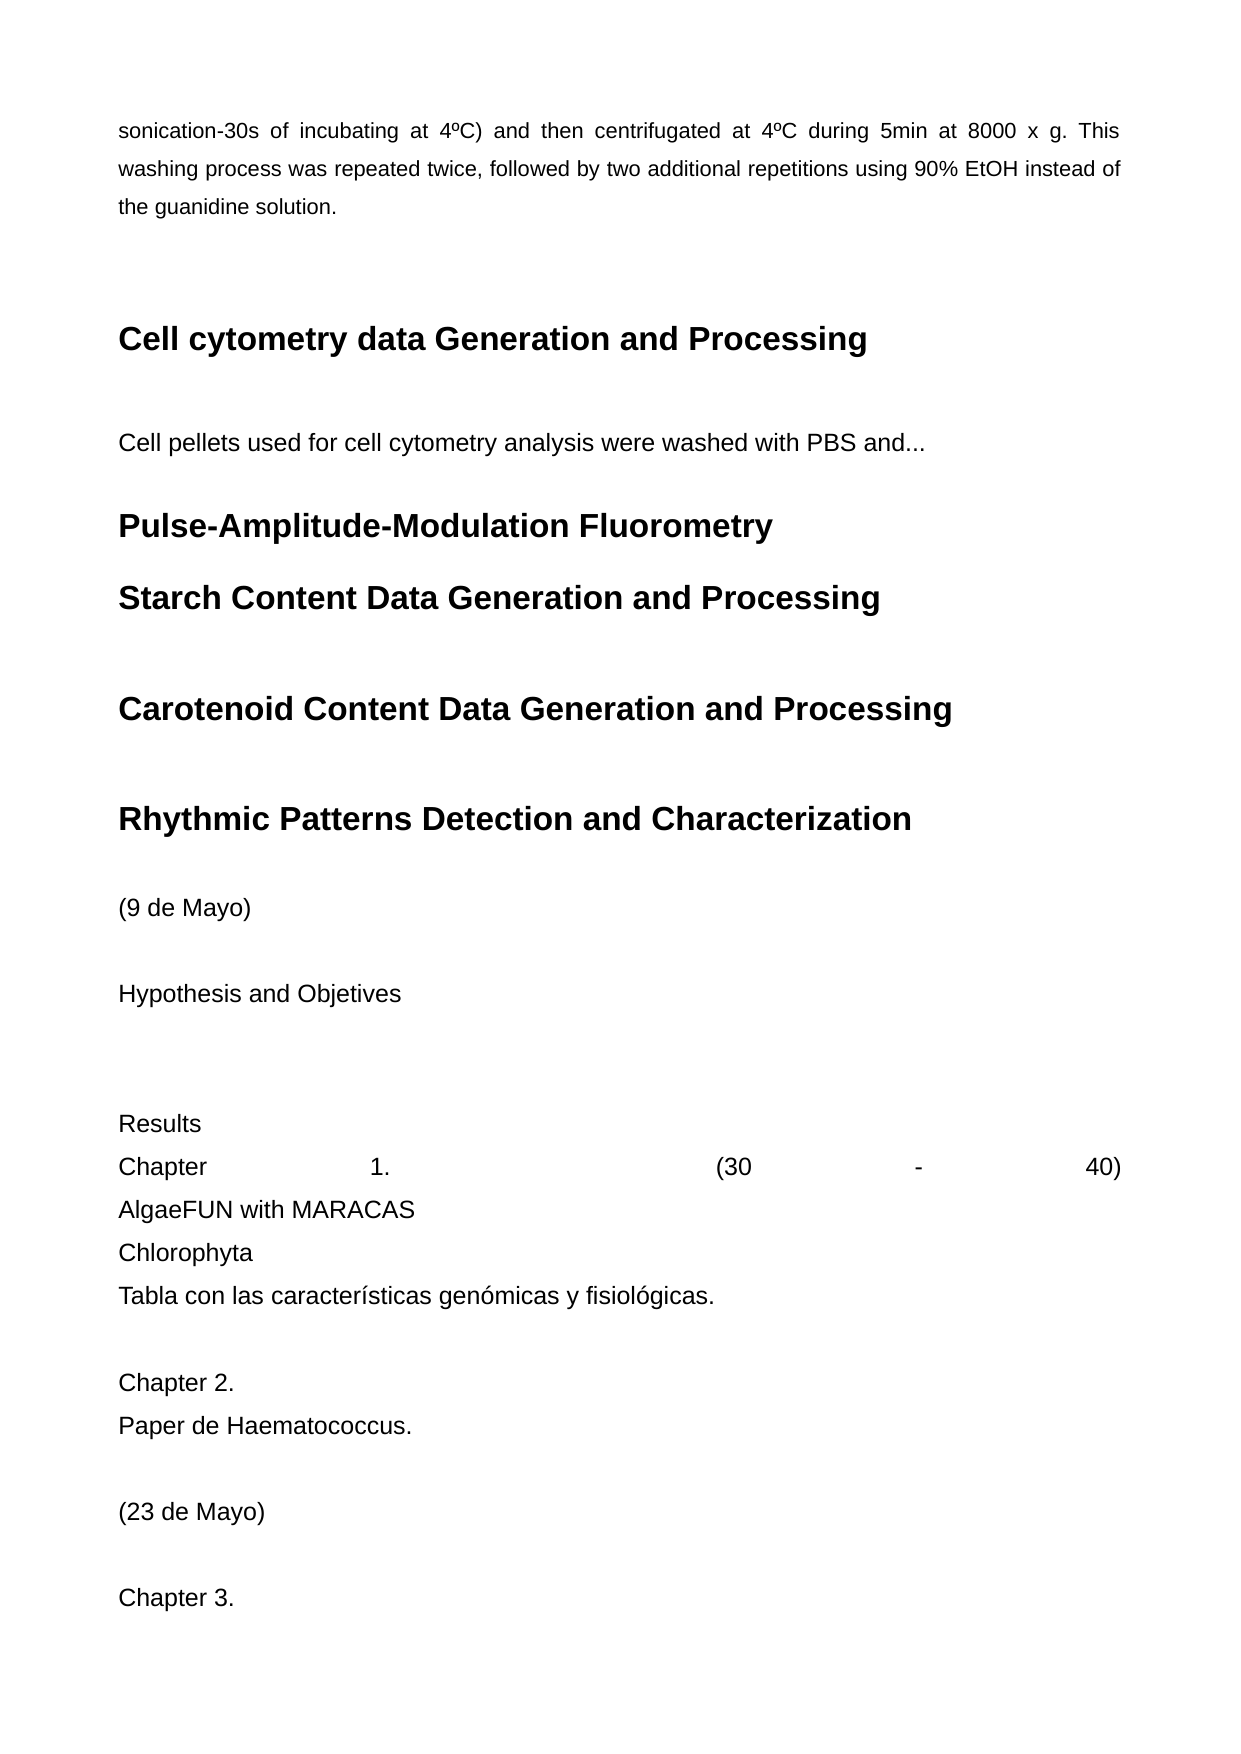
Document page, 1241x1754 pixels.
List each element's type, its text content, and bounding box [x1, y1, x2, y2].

text (23 de Mayo) [118, 1497, 1122, 1526]
subtitle Carotenoid Content Data Generation and Processing [118, 650, 1122, 727]
text Tabla con las características genómicas y fisiológicas. [118, 1281, 1122, 1310]
text sonication-30s of incubating at 4ºC) and then centrifugated at 4ºC during 5min at 8000 x g. This washing process was repeated twice, followed by two additional repetitions using 90% EtOH instead of the guanidine solution. [118, 118, 1122, 219]
text (9 de Mayo) [118, 893, 1122, 922]
text Chlorophyta [118, 1238, 1122, 1267]
text Chapter 2. [118, 1368, 1122, 1396]
subtitle Pulse-Amplitude-Modulation Fluorometry [118, 507, 1122, 545]
text Cell pellets used for cell cytometry analysis were washed with PBS and... [118, 428, 1122, 457]
subtitle Starch Content Data Generation and Processing [118, 578, 1122, 617]
text Chapter 3. [118, 1583, 1122, 1612]
subtitle Rhythmic Patterns Detection and Characterization [118, 761, 1122, 838]
text Hypothesis and Objetives [118, 979, 1122, 1008]
text Paper de Haematococcus. [118, 1411, 1122, 1439]
subtitle Cell cytometry data Generation and Processing [118, 319, 1122, 358]
text Results [118, 1109, 1122, 1138]
text Chapter 1. (30 - 40) AlgaeFUN with MARACAS [118, 1152, 1122, 1224]
